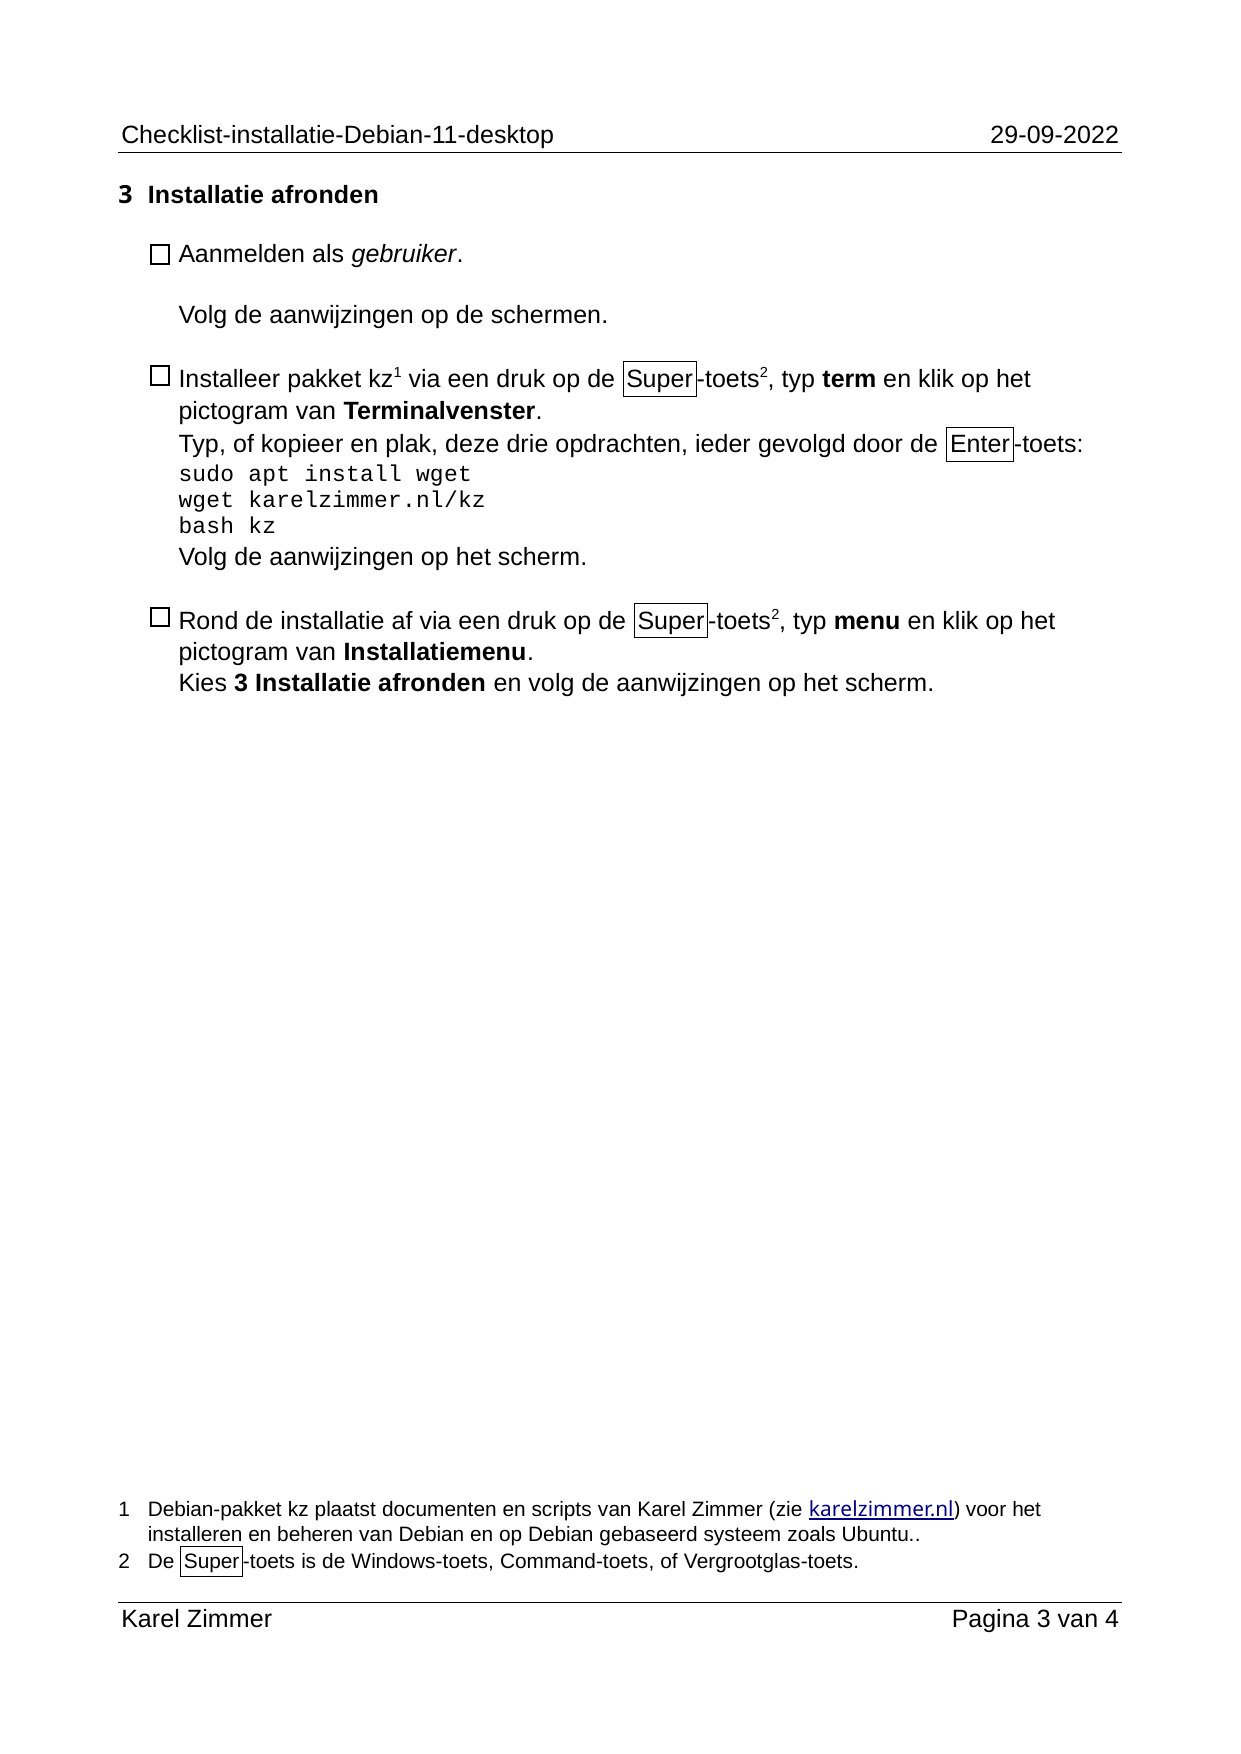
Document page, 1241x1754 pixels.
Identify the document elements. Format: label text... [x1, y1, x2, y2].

table_cell [141, 360, 177, 426]
table_cell Installeer pakket kz via een druk op de Super-toets, typ term en klik op het pictogram van Terminalvenster. [177, 360, 1121, 426]
table_cell [141, 572, 177, 602]
table_cell [141, 269, 177, 300]
table_cell [177, 572, 1121, 602]
table_cell [141, 300, 177, 330]
table_cell [177, 269, 1121, 300]
table_cell Typ, of kopieer en plak, deze drie opdrachten, ieder gevolgd door de Enter-toets: sudo apt install wget wget karelzimmer.nl/kz bash kz [177, 426, 1121, 541]
table_cell Volg de aanwijzingen op de schermen. [177, 300, 1121, 330]
table_header Aanmelden als gebruiker. [177, 239, 1121, 269]
table_header [141, 239, 177, 269]
table_cell [141, 667, 177, 698]
list Installatie afronden [118, 177, 1122, 211]
table_cell Rond de installatie af via een druk op de Super-toets2, typ menu en klik op het pictogram van Installatiemenu. [177, 602, 1121, 667]
table_cell [141, 426, 177, 541]
table_cell [141, 330, 177, 360]
table_cell Volg de aanwijzingen op het scherm. [177, 541, 1121, 572]
table_cell [141, 541, 177, 572]
table_cell Kies 3 Installatie afronden en volg de aanwijzingen op het scherm. [177, 667, 1121, 698]
table_cell [141, 602, 177, 667]
table_cell [177, 330, 1121, 360]
